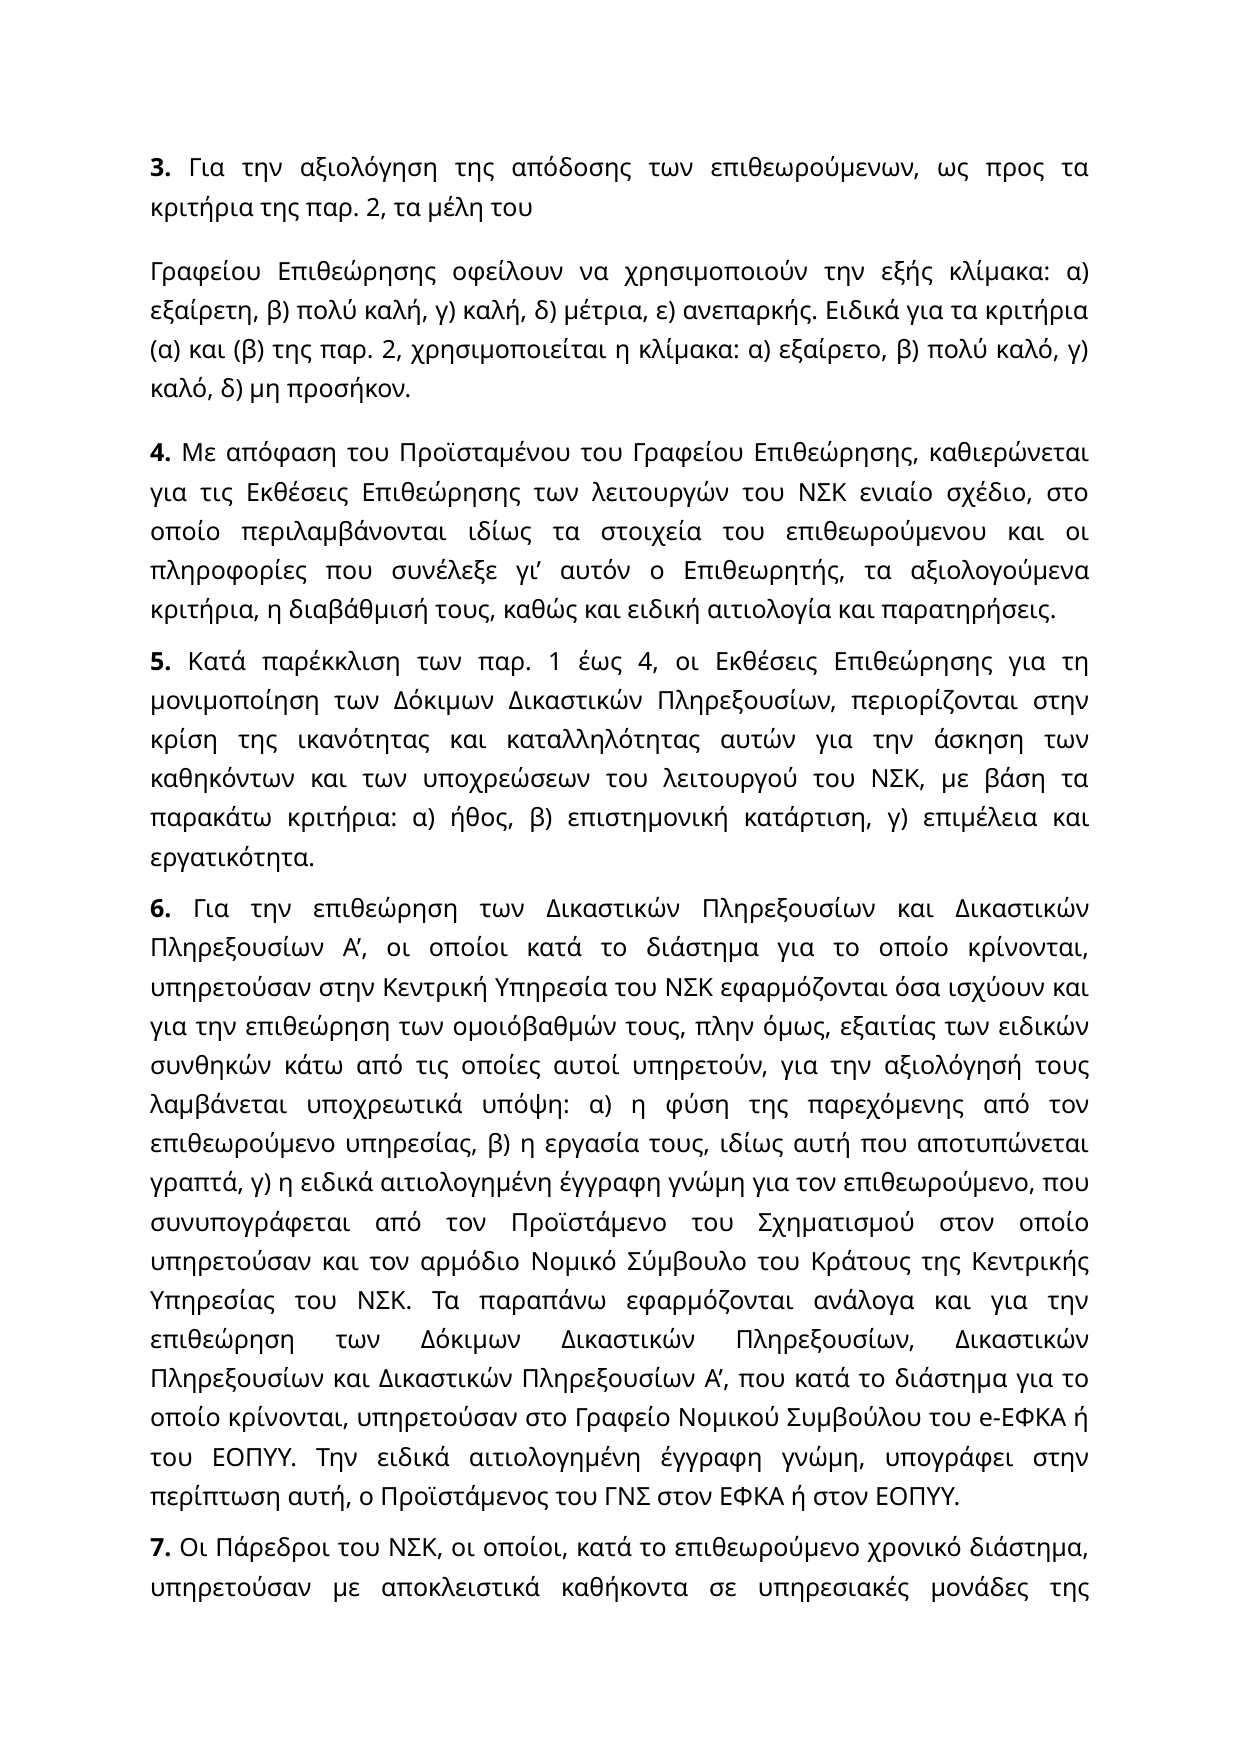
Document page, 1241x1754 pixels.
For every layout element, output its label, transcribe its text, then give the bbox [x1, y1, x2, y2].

text 7. Οι Πάρεδροι του ΝΣΚ, οι οποίοι, κατά το επιθεωρούμενο χρονικό διάστημα, υπηρετούσαν με αποκλειστικά καθήκοντα σε υπηρεσιακές μονάδες της [150, 1530, 1090, 1603]
text 5. Κατά παρέκκλιση των παρ. 1 έως 4, οι Εκθέσεις Επιθεώρησης για τη μονιμοποίηση των Δόκιμων Δικαστικών Πληρεξουσίων, περιορίζονται στην κρίση της ικανότητας και καταλληλότητας αυτών για την άσκηση των καθηκόντων και των υποχρεώσεων του λειτουργού του ΝΣΚ, με βάση τα παρακάτω κριτήρια: α) ήθος, β) επιστημονική κατάρτιση, γ) επιμέλεια και εργατικότητα. [150, 643, 1090, 873]
text Γραφείου Επιθεώρησης οφείλουν να χρησιμοποιούν την εξής κλίμακα: α) εξαίρετη, β) πολύ καλή, γ) καλή, δ) μέτρια, ε) ανεπαρκής. Ειδικά για τα κριτήρια (α) και (β) της παρ. 2, χρησιμοποιείται η κλίμακα: α) εξαίρετο, β) πολύ καλό, γ) καλό, δ) μη προσήκον. [150, 253, 1090, 405]
text 3. Για την αξιολόγηση της απόδοσης των επιθεωρούμενων, ως προς τα κριτήρια της παρ. 2, τα μέλη του [150, 150, 1090, 223]
text 4. Με απόφαση του Προϊσταμένου του Γραφείου Επιθεώρησης, καθιερώνεται για τις Εκθέσεις Επιθεώρησης των λειτουργών του ΝΣΚ ενιαίο σχέδιο, στο οποίο περιλαμβάνονται ιδίως τα στοιχεία του επιθεωρούμενου και οι πληροφορίες που συνέλεξε γι’ αυτόν ο Επιθεωρητής, τα αξιολογούμενα κριτήρια, η διαβάθμισή τους, καθώς και ειδική αιτιολογία και παρατηρήσεις. [150, 435, 1090, 626]
text 6. Για την επιθεώρηση των Δικαστικών Πληρεξουσίων και Δικαστικών Πληρεξουσίων Α’, οι οποίοι κατά το διάστημα για το οποίο κρίνονται, υπηρετούσαν στην Κεντρική Υπηρεσία του ΝΣΚ εφαρμόζονται όσα ισχύουν και για την επιθεώρηση των ομοιόβαθμών τους, πλην όμως, εξαιτίας των ειδικών συνθηκών κάτω από τις οποίες αυτοί υπηρετούν, για την αξιολόγησή τους λαμβάνεται υποχρεωτικά υπόψη: α) η φύση της παρεχόμενης από τον επιθεωρούμενο υπηρεσίας, β) η εργασία τους, ιδίως αυτή που αποτυπώνεται γραπτά, γ) η ειδικά αιτιολογημένη έγγραφη γνώμη για τον επιθεωρούμενο, που συνυπογράφεται από τον Προϊστάμενο του Σχηματισμού στον οποίο υπηρετούσαν και τον αρμόδιο Νομικό Σύμβουλο του Κράτους της Κεντρικής Υπηρεσίας του ΝΣΚ. Τα παραπάνω εφαρμόζονται ανάλογα και για την επιθεώρηση των Δόκιμων Δικαστικών Πληρεξουσίων, Δικαστικών Πληρεξουσίων και Δικαστικών Πληρεξουσίων Α’, που κατά το διάστημα για το οποίο κρίνονται, υπηρετούσαν στο Γραφείο Νομικού Συμβούλου του e-ΕΦΚΑ ή του ΕΟΠΥΥ. Την ειδικά αιτιολογημένη έγγραφη γνώμη, υπογράφει στην περίπτωση αυτή, ο Προϊστάμενος του ΓΝΣ στον ΕΦΚΑ ή στον ΕΟΠΥΥ. [150, 891, 1090, 1512]
